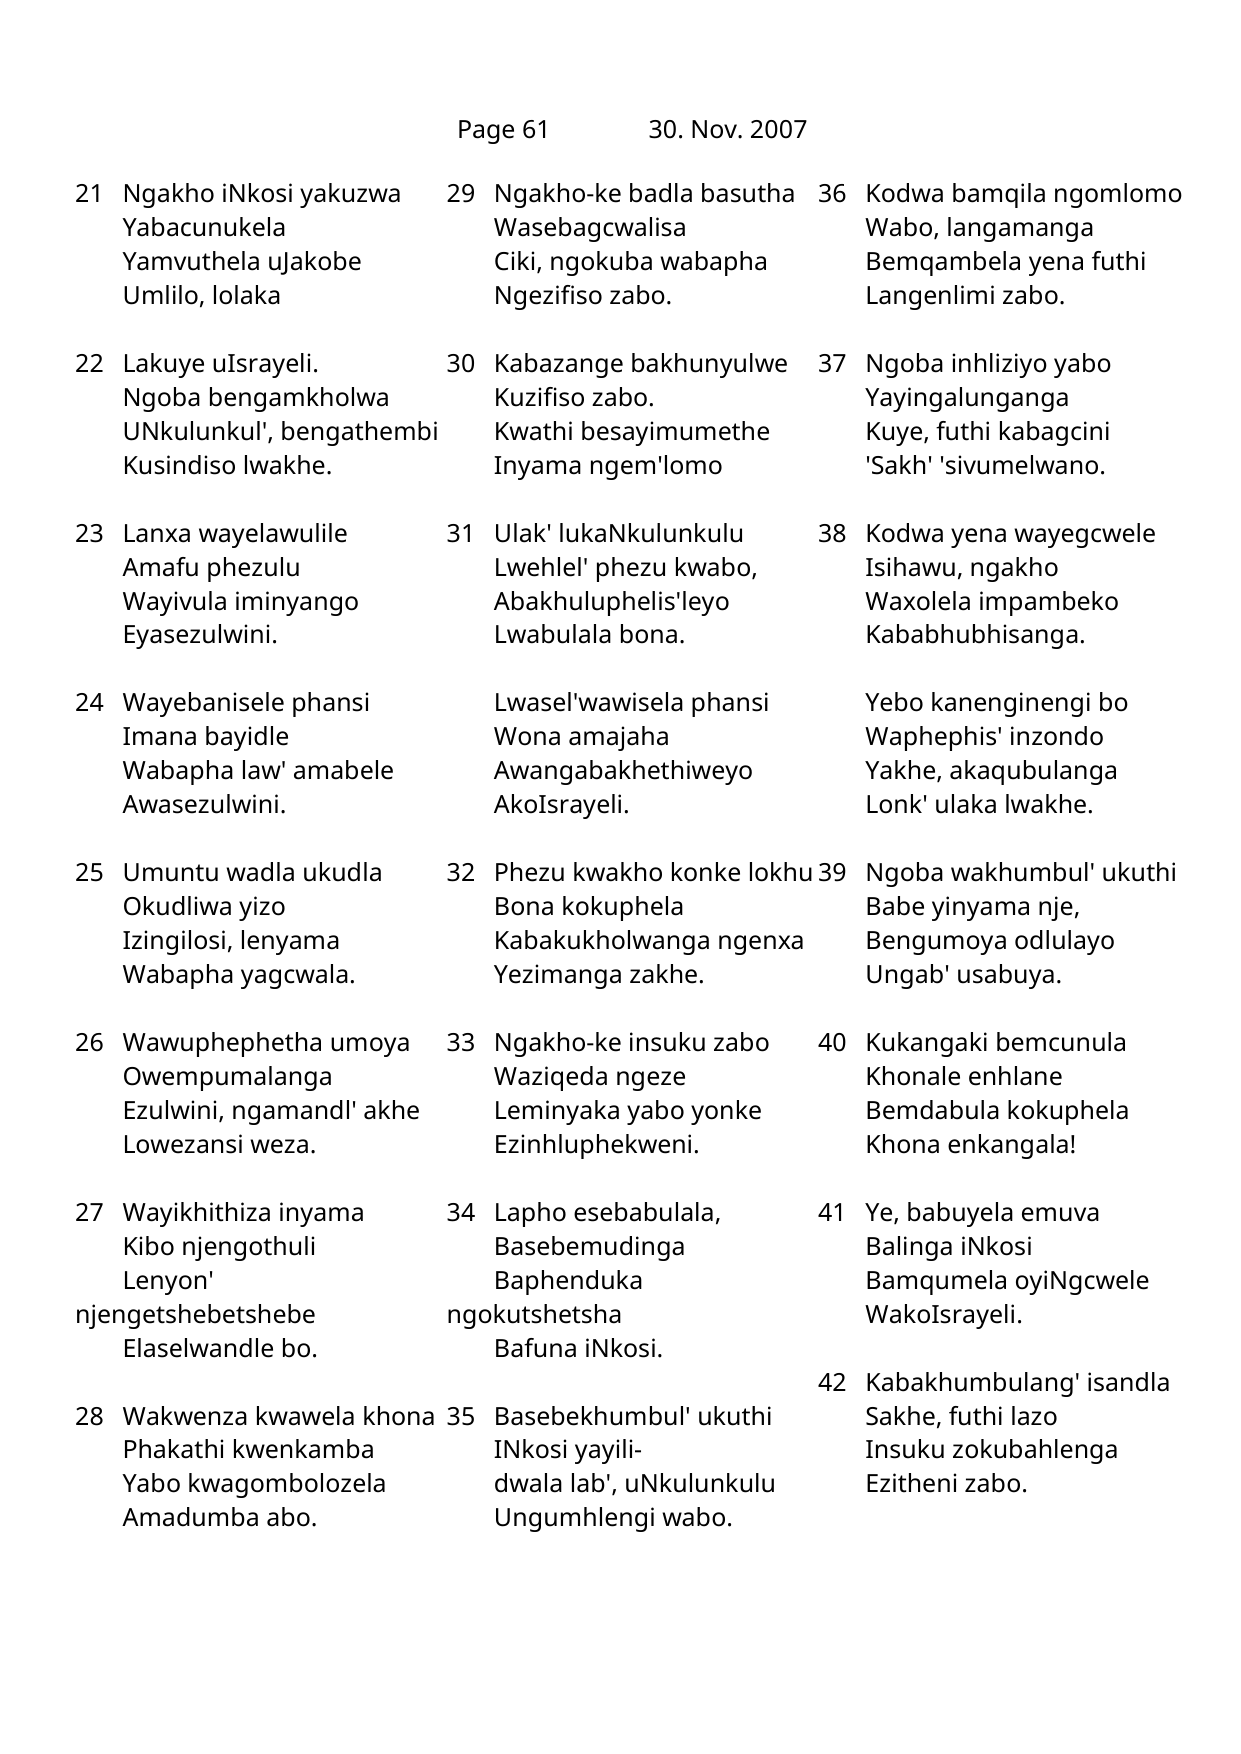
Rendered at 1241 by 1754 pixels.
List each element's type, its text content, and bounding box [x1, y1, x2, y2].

text Umlilo, lolaka [75, 278, 446, 312]
text Langenlimi zabo. [818, 278, 1189, 312]
text Yakhe, akaqubulanga [818, 753, 1189, 787]
text 32 Phezu kwakho konke lokhu [446, 855, 818, 889]
text 38 Kodwa yena wayegcwele [818, 516, 1189, 549]
text 27 Wayikhithiza inyama [75, 1195, 446, 1229]
text Izingilosi, lenyama [75, 923, 446, 957]
text Lowezansi weza. [75, 1127, 446, 1161]
text Wasebagcwalisa [446, 210, 818, 244]
text 34 Lapho esebabulala, [446, 1195, 818, 1229]
text 30 Kabazange bakhunyulwe [446, 346, 818, 380]
text Kababhubhisanga. [818, 617, 1189, 651]
text Kwathi besayimumethe [446, 414, 818, 448]
text Lwasel'wawisela phansi [446, 685, 818, 719]
text 42 Kabakhumbulang' isandla [818, 1364, 1189, 1398]
text Ungab' usabuya. [818, 957, 1189, 991]
text Okudliwa yizo [75, 889, 446, 923]
text Awangabakhethiweyo [446, 753, 818, 787]
text Abakhuluphelis'leyo [446, 583, 818, 617]
text 40 Kukangaki bemcunula [818, 1025, 1189, 1059]
text 28 Wakwenza kwawela khona [75, 1398, 446, 1432]
text Wabapha law' amabele [75, 753, 446, 787]
text Bona kokuphela [446, 889, 818, 923]
text Amafu phezulu [75, 549, 446, 583]
text Waphephis' inzondo [818, 719, 1189, 753]
text Kusindiso lwakhe. [75, 448, 446, 482]
text Basebemudinga [446, 1229, 818, 1263]
text Elaselwandle bo. [75, 1331, 446, 1364]
text 24 Wayebanisele phansi [75, 685, 446, 719]
text Awasezulwini. [75, 787, 446, 821]
text Wona amajaha [446, 719, 818, 753]
text Insuku zokubahlenga [818, 1432, 1189, 1466]
text Ezulwini, ngamandl' akhe [75, 1093, 446, 1127]
text Kabakukholwanga ngenxa [446, 923, 818, 957]
text Bemqambela yena futhi [818, 244, 1189, 278]
text 26 Wawuphephetha umoya [75, 1025, 446, 1059]
text Lonk' ulaka lwakhe. [818, 787, 1189, 821]
text Ngezifiso zabo. [446, 278, 818, 312]
text 39 Ngoba wakhumbul' ukuthi [818, 855, 1189, 889]
text Imana bayidle [75, 719, 446, 753]
text 35 Basebekhumbul' ukuthi [446, 1398, 818, 1432]
text Ciki, ngokuba wabapha [446, 244, 818, 278]
text Yamvuthela uJakobe [75, 244, 446, 278]
text Yabacunukela [75, 210, 446, 244]
text dwala lab', uNkulunkulu [446, 1466, 818, 1500]
text Lwabulala bona. [446, 617, 818, 651]
text 29 Ngakho-ke badla basutha [446, 176, 818, 210]
text Phakathi kwenkamba [75, 1432, 446, 1466]
text Ezinhluphekweni. [446, 1127, 818, 1161]
text Kibo njengothuli [75, 1229, 446, 1263]
text Wabo, langamanga [818, 210, 1189, 244]
text 22 Lakuye uIsrayeli. [75, 346, 446, 380]
text Baphenduka ngokutshetsha [446, 1263, 818, 1331]
text Lwehlel' phezu kwabo, [446, 549, 818, 583]
text Ezitheni zabo. [818, 1466, 1189, 1500]
text 31 Ulak' lukaNkulunkulu [446, 516, 818, 549]
text Waxolela impambeko [818, 583, 1189, 617]
text UNkulunkul', bengathembi [75, 414, 446, 448]
text 37 Ngoba inhliziyo yabo [818, 346, 1189, 380]
text Khona enkangala! [818, 1127, 1189, 1161]
text Khonale enhlane [818, 1059, 1189, 1093]
text Isihawu, ngakho [818, 549, 1189, 583]
text Ungumhlengi wabo. [446, 1500, 818, 1534]
text Kuye, futhi kabagcini [818, 414, 1189, 448]
text Bengumoya odlulayo [818, 923, 1189, 957]
text Wayivula iminyango [75, 583, 446, 617]
text Leminyaka yabo yonke [446, 1093, 818, 1127]
text Yezimanga zakhe. [446, 957, 818, 991]
text 21 Ngakho iNkosi yakuzwa [75, 176, 446, 210]
text Yabo kwagombolozela [75, 1466, 446, 1500]
text Waziqeda ngeze [446, 1059, 818, 1093]
text AkoIsrayeli. [446, 787, 818, 821]
text Bamqumela oyiNgcwele [818, 1263, 1189, 1297]
text Balinga iNkosi [818, 1229, 1189, 1263]
text 25 Umuntu wadla ukudla [75, 855, 446, 889]
text Kuzifiso zabo. [446, 380, 818, 414]
text Wabapha yagcwala. [75, 957, 446, 991]
text Eyasezulwini. [75, 617, 446, 651]
text Amadumba abo. [75, 1500, 446, 1534]
text Bemdabula kokuphela [818, 1093, 1189, 1127]
text Ngoba bengamkholwa [75, 380, 446, 414]
text 41 Ye, babuyela emuva [818, 1195, 1189, 1229]
text WakoIsrayeli. [818, 1297, 1189, 1331]
text Yebo kanenginengi bo [818, 685, 1189, 719]
text Owempumalanga [75, 1059, 446, 1093]
text Yayingalunganga [818, 380, 1189, 414]
text 23 Lanxa wayelawulile [75, 516, 446, 549]
text 'Sakh' 'sivumelwano. [818, 448, 1189, 482]
text INkosi yayili- [446, 1432, 818, 1466]
text 36 Kodwa bamqila ngomlomo [818, 176, 1189, 210]
text 33 Ngakho-ke insuku zabo [446, 1025, 818, 1059]
text Lenyon' njengetshebetshebe [75, 1263, 446, 1331]
text Sakhe, futhi lazo [818, 1398, 1189, 1432]
text Inyama ngem'lomo [446, 448, 818, 482]
text Bafuna iNkosi. [446, 1331, 818, 1364]
text Babe yinyama nje, [818, 889, 1189, 923]
